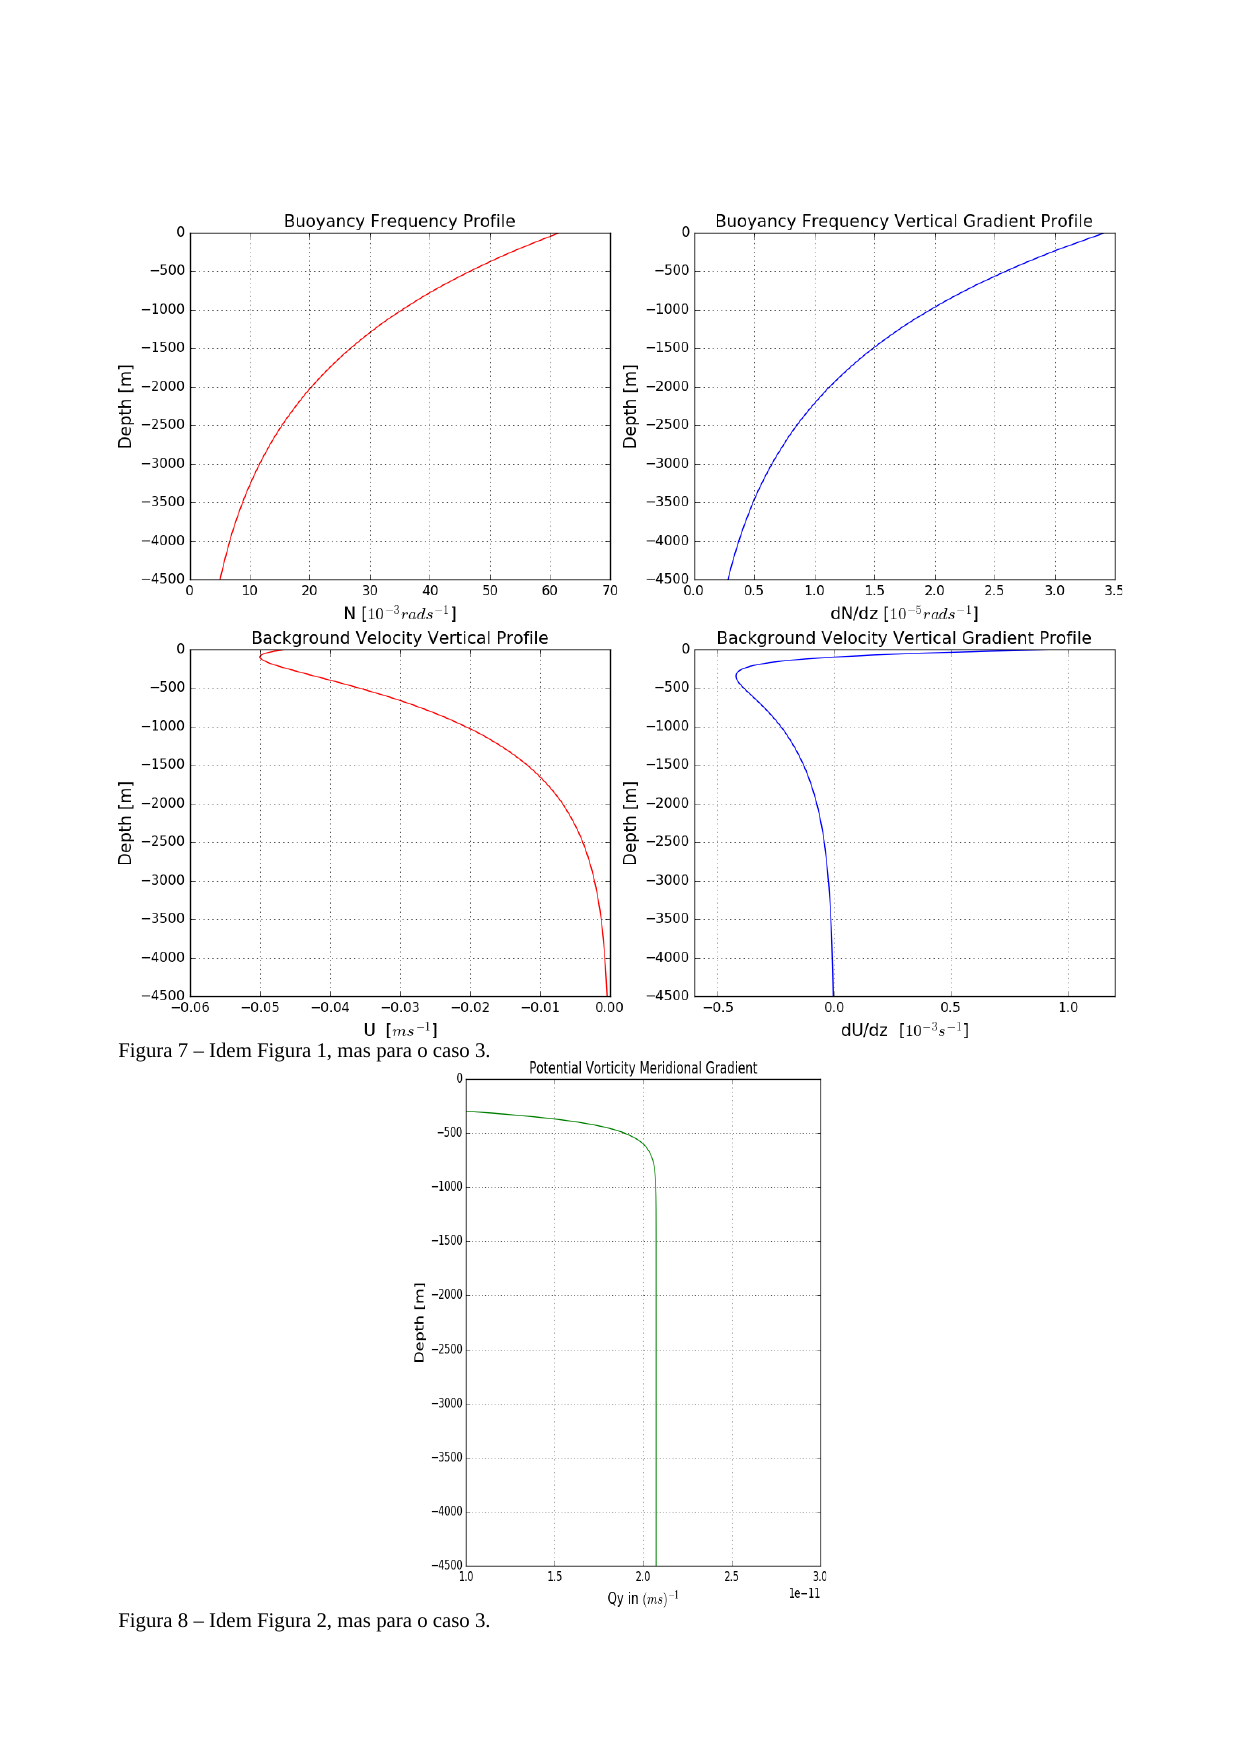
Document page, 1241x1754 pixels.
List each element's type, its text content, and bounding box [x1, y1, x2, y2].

picture [118, 214, 1123, 1038]
picture [414, 1061, 827, 1608]
text Figura 7 – Idem Figura 1, mas para o caso 3. [118, 1038, 1122, 1062]
text Figura 8 – Idem Figura 2, mas para o caso 3. [118, 1608, 1122, 1632]
